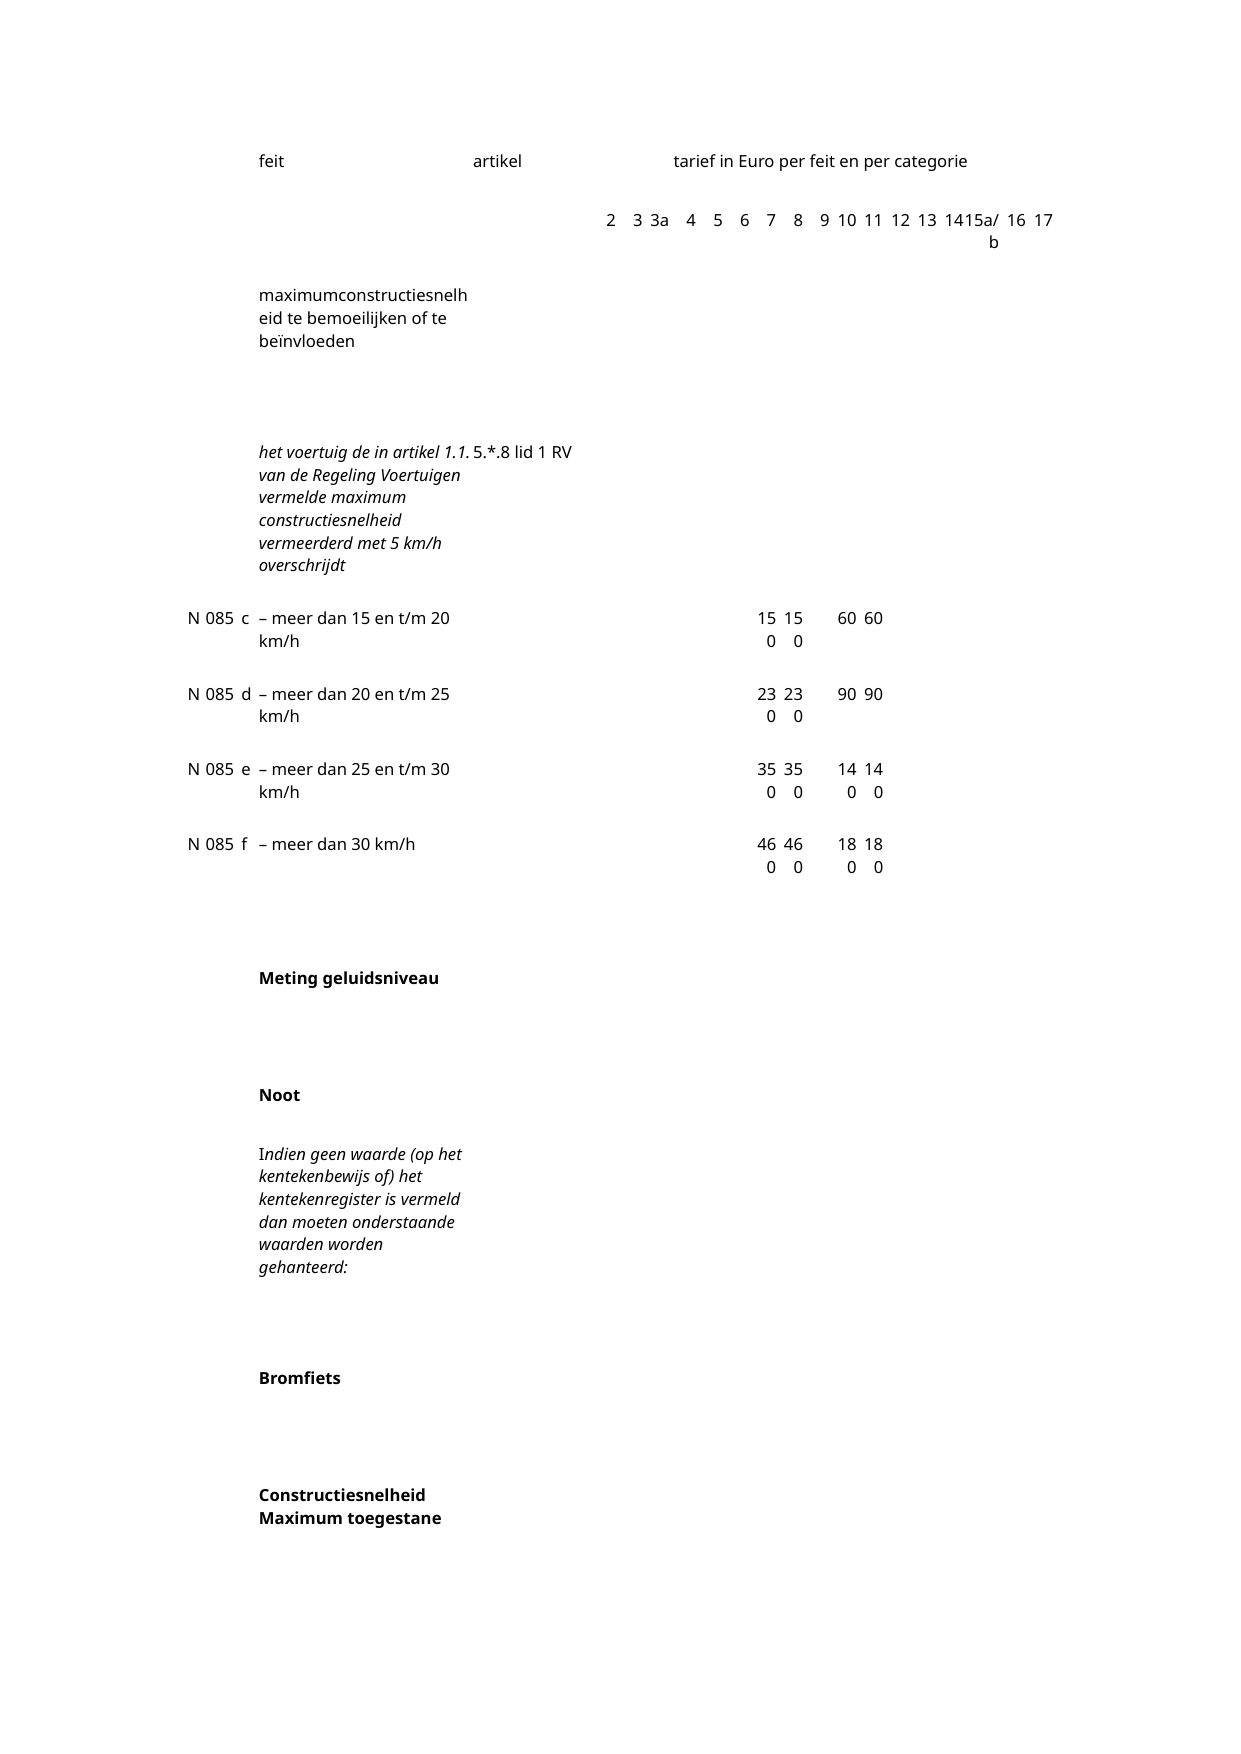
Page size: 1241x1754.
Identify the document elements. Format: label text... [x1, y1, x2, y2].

table_cell [856, 967, 883, 1025]
table_cell [830, 1367, 856, 1425]
table_header [188, 150, 205, 208]
table_cell [188, 209, 205, 284]
table_cell [856, 1367, 883, 1425]
table_cell [830, 284, 856, 382]
table_cell [883, 1367, 910, 1425]
table_cell [910, 607, 936, 682]
table_cell [473, 1367, 589, 1425]
table_cell [963, 1142, 999, 1308]
table_cell [1026, 908, 1053, 967]
table_cell [963, 440, 999, 607]
table_cell [589, 284, 616, 382]
table_cell [669, 967, 696, 1025]
table_cell [1026, 1025, 1053, 1084]
table_cell [616, 1425, 642, 1484]
table_cell 5 [696, 209, 722, 284]
table_cell [830, 1484, 856, 1542]
table_cell [642, 607, 669, 682]
table_cell 460 [749, 833, 776, 908]
table_cell [669, 1025, 696, 1084]
table_cell [473, 682, 589, 757]
table_cell [616, 967, 642, 1025]
table_cell 7 [749, 209, 776, 284]
table_cell [883, 284, 910, 382]
table_cell 13 [910, 209, 936, 284]
table_cell [749, 1484, 776, 1542]
table_cell [803, 1308, 829, 1367]
table_cell 3a [642, 209, 669, 284]
table_cell [1026, 1484, 1053, 1542]
table_cell [776, 1367, 803, 1425]
table_cell [803, 607, 829, 682]
table_cell [856, 382, 883, 440]
table_cell [205, 1367, 241, 1425]
table_cell [473, 382, 589, 440]
table_cell 230 [749, 682, 776, 757]
table_cell [830, 1142, 856, 1308]
table_cell [669, 682, 696, 757]
table_cell [963, 382, 999, 440]
table_cell [188, 440, 205, 607]
table_cell [936, 1484, 963, 1542]
table_cell [669, 1308, 696, 1367]
table_cell [616, 382, 642, 440]
table_cell [589, 607, 616, 682]
table_cell [473, 284, 589, 382]
table_cell [999, 1484, 1026, 1542]
table_cell [910, 908, 936, 967]
table_cell [963, 1425, 999, 1484]
table_cell [473, 1084, 589, 1142]
table_cell [856, 1425, 883, 1484]
table_cell [883, 1025, 910, 1084]
table_cell [910, 284, 936, 382]
table_cell [241, 1484, 259, 1542]
table_cell [616, 833, 642, 908]
table_cell [963, 1025, 999, 1084]
table_cell [999, 382, 1026, 440]
table_cell [803, 1367, 829, 1425]
table_cell [616, 1142, 642, 1308]
table_cell Constructiesnelheid Maximum toegestane [259, 1484, 473, 1542]
table_cell [473, 1484, 589, 1542]
table_cell [241, 1142, 259, 1308]
table_cell [669, 382, 696, 440]
table_cell [473, 967, 589, 1025]
table_cell [999, 967, 1026, 1025]
table_cell [963, 1308, 999, 1367]
table_cell – meer dan 25 en t/m 30 km/h [259, 758, 473, 833]
table_cell maximumconstructiesnelheid te bemoeilijken of te beïnvloeden [259, 284, 473, 382]
table_cell [188, 284, 205, 382]
table_cell [999, 440, 1026, 607]
table_cell [642, 967, 669, 1025]
table_cell [642, 1425, 669, 1484]
table_cell [936, 908, 963, 967]
table_cell [241, 967, 259, 1025]
table_cell 085 [205, 682, 241, 757]
table_header feit [259, 150, 473, 208]
table_cell [473, 758, 589, 833]
table_cell [723, 682, 749, 757]
table_cell [1026, 284, 1053, 382]
table_cell [749, 908, 776, 967]
table_cell [910, 440, 936, 607]
table_cell [723, 284, 749, 382]
table_cell N [188, 758, 205, 833]
table_cell [188, 382, 205, 440]
table_cell [936, 758, 963, 833]
table_cell [936, 440, 963, 607]
table_cell [696, 1142, 722, 1308]
table_cell Meting geluidsniveau [259, 967, 473, 1025]
table_cell [669, 1142, 696, 1308]
table_header tarief in Euro per feit en per categorie [589, 150, 1053, 208]
table_cell N [188, 833, 205, 908]
table_cell [1026, 758, 1053, 833]
table_cell [1026, 1084, 1053, 1142]
table_cell [723, 1025, 749, 1084]
table_cell [188, 967, 205, 1025]
table_cell [589, 382, 616, 440]
table_cell [803, 833, 829, 908]
table_cell – meer dan 30 km/h [259, 833, 473, 908]
table_cell [589, 1142, 616, 1308]
table_cell N [188, 682, 205, 757]
table_cell [205, 908, 241, 967]
table_cell [999, 1367, 1026, 1425]
table_cell [776, 1025, 803, 1084]
table_cell 140 [830, 758, 856, 833]
table_cell [723, 1084, 749, 1142]
table_cell [1026, 607, 1053, 682]
table_cell [205, 284, 241, 382]
table_cell [776, 967, 803, 1025]
table_cell [259, 382, 473, 440]
table_cell [723, 1425, 749, 1484]
table_cell [188, 1084, 205, 1142]
table_cell [205, 440, 241, 607]
table_header artikel [473, 150, 589, 208]
table_cell [723, 440, 749, 607]
table_cell [723, 967, 749, 1025]
table_cell [473, 833, 589, 908]
table_cell [776, 1425, 803, 1484]
table_cell [259, 1308, 473, 1367]
table_cell [723, 382, 749, 440]
table_cell [669, 284, 696, 382]
table_cell [749, 1367, 776, 1425]
table_cell [803, 1484, 829, 1542]
table_cell [936, 1308, 963, 1367]
table_cell [589, 682, 616, 757]
table_cell [883, 607, 910, 682]
table_cell [776, 908, 803, 967]
table_cell 3 [616, 209, 642, 284]
table_cell [205, 1084, 241, 1142]
table_cell [963, 607, 999, 682]
table_cell [999, 1142, 1026, 1308]
table_cell [963, 1084, 999, 1142]
table_cell [776, 1084, 803, 1142]
table_cell [642, 758, 669, 833]
table_cell 085 [205, 833, 241, 908]
table_cell 150 [749, 607, 776, 682]
table_cell 085 [205, 758, 241, 833]
table_cell [803, 967, 829, 1025]
table_cell 60 [830, 607, 856, 682]
table_cell [205, 1025, 241, 1084]
table_cell 150 [776, 607, 803, 682]
table_cell [1026, 1142, 1053, 1308]
table_cell [723, 607, 749, 682]
table_cell [241, 1308, 259, 1367]
table_cell [188, 1142, 205, 1308]
table_cell [589, 1367, 616, 1425]
table_cell [259, 1025, 473, 1084]
table_cell [856, 908, 883, 967]
table_cell [259, 908, 473, 967]
table_cell 2 [589, 209, 616, 284]
table_cell [776, 284, 803, 382]
table_cell 8 [776, 209, 803, 284]
table_cell [473, 209, 589, 284]
table_cell [776, 382, 803, 440]
table_cell [856, 440, 883, 607]
table_cell [241, 382, 259, 440]
table_cell [241, 209, 259, 284]
table_cell 15a/b [963, 209, 999, 284]
table_cell [883, 1308, 910, 1367]
table_cell [963, 908, 999, 967]
table_cell 11 [856, 209, 883, 284]
table_cell [749, 382, 776, 440]
table_cell [669, 607, 696, 682]
table_header [205, 150, 241, 208]
table_cell [723, 833, 749, 908]
table_cell 14 [936, 209, 963, 284]
table_cell 9 [803, 209, 829, 284]
table_cell [589, 1084, 616, 1142]
table_cell [803, 382, 829, 440]
table_cell [883, 1484, 910, 1542]
table_cell [910, 1425, 936, 1484]
table_cell [803, 440, 829, 607]
table_cell [749, 284, 776, 382]
table_cell [589, 1484, 616, 1542]
table_cell [749, 1425, 776, 1484]
table_cell [856, 1025, 883, 1084]
table_cell [205, 382, 241, 440]
table_cell [999, 607, 1026, 682]
table_cell [205, 1425, 241, 1484]
table_cell [856, 1308, 883, 1367]
table_cell [999, 284, 1026, 382]
table_cell [616, 1367, 642, 1425]
table_cell [776, 1308, 803, 1367]
table_cell [999, 1308, 1026, 1367]
table_cell [642, 1367, 669, 1425]
table_cell 085 [205, 607, 241, 682]
table_cell [999, 1084, 1026, 1142]
table_cell [696, 1484, 722, 1542]
table_cell 17 [1026, 209, 1053, 284]
table_cell [830, 1025, 856, 1084]
table_cell [963, 833, 999, 908]
table_cell [999, 758, 1026, 833]
table_cell [723, 1484, 749, 1542]
table_cell [910, 1084, 936, 1142]
table_cell [830, 1084, 856, 1142]
table_cell [936, 682, 963, 757]
table_cell [696, 908, 722, 967]
table_cell e [241, 758, 259, 833]
table_cell [830, 382, 856, 440]
table_cell [259, 1425, 473, 1484]
table_cell [910, 833, 936, 908]
table_cell [241, 440, 259, 607]
table_cell [910, 967, 936, 1025]
table_cell 6 [723, 209, 749, 284]
table_cell [473, 1308, 589, 1367]
table_cell [696, 1367, 722, 1425]
table_cell [669, 758, 696, 833]
table_cell [803, 1425, 829, 1484]
table_cell [1026, 382, 1053, 440]
table_cell [883, 1084, 910, 1142]
table_cell [589, 440, 616, 607]
table_cell [936, 833, 963, 908]
table_cell [936, 1142, 963, 1308]
table_cell [883, 967, 910, 1025]
table_cell [696, 682, 722, 757]
table_cell [696, 1025, 722, 1084]
table_cell [999, 682, 1026, 757]
table_cell [616, 1084, 642, 1142]
table_cell [589, 1425, 616, 1484]
table_cell [642, 1484, 669, 1542]
table_cell [883, 1142, 910, 1308]
table_cell [696, 967, 722, 1025]
table_cell [616, 682, 642, 757]
table_cell [642, 833, 669, 908]
table_cell 140 [856, 758, 883, 833]
table_cell [803, 1025, 829, 1084]
table_cell [616, 607, 642, 682]
table_cell [616, 908, 642, 967]
table_cell [241, 284, 259, 382]
table_cell [1026, 440, 1053, 607]
table_cell [642, 284, 669, 382]
table_cell [205, 1142, 241, 1308]
table_cell [616, 758, 642, 833]
table_cell [910, 758, 936, 833]
table_cell [589, 1308, 616, 1367]
table_cell [883, 758, 910, 833]
table_cell [616, 1308, 642, 1367]
table_cell [188, 1025, 205, 1084]
table_cell [616, 440, 642, 607]
table_cell [473, 1025, 589, 1084]
table_cell [999, 908, 1026, 967]
table_cell [188, 1308, 205, 1367]
table_cell [205, 967, 241, 1025]
table_cell N [188, 607, 205, 682]
table_cell [936, 382, 963, 440]
table_cell Noot [259, 1084, 473, 1142]
table_cell 5.*.8 lid 1 RV [473, 440, 589, 607]
table_cell [963, 284, 999, 382]
table_cell [883, 908, 910, 967]
table_cell [723, 908, 749, 967]
table_cell [241, 1084, 259, 1142]
table_cell [589, 1025, 616, 1084]
table_cell [669, 908, 696, 967]
table_cell 180 [856, 833, 883, 908]
table_cell [696, 833, 722, 908]
table_cell [910, 1367, 936, 1425]
table_cell [589, 908, 616, 967]
table_cell [936, 1084, 963, 1142]
table_cell [963, 1484, 999, 1542]
table_cell Bromfiets [259, 1367, 473, 1425]
table_cell [696, 1084, 722, 1142]
table_cell [669, 1484, 696, 1542]
table_cell [723, 1308, 749, 1367]
table_cell [830, 1425, 856, 1484]
table_cell [883, 440, 910, 607]
table_cell [749, 1142, 776, 1308]
table_cell [749, 967, 776, 1025]
table_cell [1026, 1367, 1053, 1425]
table_cell [936, 284, 963, 382]
table_cell [642, 682, 669, 757]
table_cell [749, 440, 776, 607]
table_cell 12 [883, 209, 910, 284]
table_cell [642, 440, 669, 607]
table_cell [589, 833, 616, 908]
table_cell [696, 382, 722, 440]
table_cell [696, 1425, 722, 1484]
table_cell d [241, 682, 259, 757]
table_cell 180 [830, 833, 856, 908]
table_cell [963, 758, 999, 833]
table_cell 4 [669, 209, 696, 284]
table_cell [883, 382, 910, 440]
table_cell [473, 1425, 589, 1484]
table_cell 90 [830, 682, 856, 757]
table_cell [856, 1142, 883, 1308]
table_cell [883, 833, 910, 908]
table_cell [963, 967, 999, 1025]
table_cell [696, 758, 722, 833]
table_cell [205, 1484, 241, 1542]
table_cell [696, 607, 722, 682]
table_cell [936, 967, 963, 1025]
table_cell [803, 758, 829, 833]
table_cell [803, 284, 829, 382]
table_cell [188, 1425, 205, 1484]
table_cell [723, 758, 749, 833]
table_cell [749, 1084, 776, 1142]
table_cell [776, 1142, 803, 1308]
table_cell [642, 908, 669, 967]
table_cell [669, 1425, 696, 1484]
table_cell [936, 1025, 963, 1084]
table_cell [642, 1025, 669, 1084]
table_cell [696, 284, 722, 382]
table_cell [803, 1142, 829, 1308]
table_cell [803, 682, 829, 757]
table_cell [642, 1084, 669, 1142]
table_cell [241, 1025, 259, 1084]
table_cell 90 [856, 682, 883, 757]
table_cell [1026, 833, 1053, 908]
table_cell [910, 1484, 936, 1542]
table_cell [188, 1367, 205, 1425]
table_cell het voertuig de in artikel 1.1. van de Regeling Voertuigen vermelde maximum constructiesnelheid vermeerderd met 5 km/h overschrijdt [259, 440, 473, 607]
table_cell [963, 1367, 999, 1425]
table_cell f [241, 833, 259, 908]
table_cell [642, 1142, 669, 1308]
table_cell [749, 1308, 776, 1367]
table_cell Indien geen waarde (op het kentekenbewijs of) het kentekenregister is vermeld dan moeten onderstaande waarden worden gehanteerd: [259, 1142, 473, 1308]
table_cell [936, 1425, 963, 1484]
table_cell [241, 908, 259, 967]
table_cell 60 [856, 607, 883, 682]
table_cell [1026, 1425, 1053, 1484]
table_cell [776, 1484, 803, 1542]
table_cell [910, 1142, 936, 1308]
table_cell [669, 1084, 696, 1142]
table_cell [723, 1142, 749, 1308]
table_cell [696, 1308, 722, 1367]
table_cell [830, 967, 856, 1025]
table_cell [776, 440, 803, 607]
table_cell [473, 607, 589, 682]
table_cell [1026, 682, 1053, 757]
table_cell [803, 1084, 829, 1142]
table_cell [856, 1484, 883, 1542]
table_cell [259, 209, 473, 284]
table_cell [963, 682, 999, 757]
table_cell [669, 833, 696, 908]
table_cell [241, 1425, 259, 1484]
table_cell [188, 1484, 205, 1542]
table_cell 350 [749, 758, 776, 833]
table_cell [883, 1425, 910, 1484]
table_cell c [241, 607, 259, 682]
table_cell [856, 284, 883, 382]
table_cell [241, 1367, 259, 1425]
table_cell [936, 1367, 963, 1425]
table_cell [205, 209, 241, 284]
table_cell [473, 1142, 589, 1308]
table_cell [616, 284, 642, 382]
table_cell [830, 908, 856, 967]
table_cell [616, 1484, 642, 1542]
table_cell – meer dan 20 en t/m 25 km/h [259, 682, 473, 757]
table_cell [205, 1308, 241, 1367]
table_cell [723, 1367, 749, 1425]
table_cell [642, 382, 669, 440]
table_cell [999, 1025, 1026, 1084]
table_cell [642, 1308, 669, 1367]
table_cell [883, 682, 910, 757]
table_cell 350 [776, 758, 803, 833]
table_cell [803, 908, 829, 967]
table_cell [910, 1025, 936, 1084]
table_cell [669, 440, 696, 607]
table_cell [936, 607, 963, 682]
table_cell – meer dan 15 en t/m 20 km/h [259, 607, 473, 682]
table_cell [589, 967, 616, 1025]
table_cell [910, 682, 936, 757]
table_cell [473, 908, 589, 967]
table_cell [669, 1367, 696, 1425]
table_cell [999, 833, 1026, 908]
table_cell [1026, 967, 1053, 1025]
table_cell [188, 908, 205, 967]
table_cell 230 [776, 682, 803, 757]
table_cell [856, 1084, 883, 1142]
table_cell [589, 758, 616, 833]
table_cell [616, 1025, 642, 1084]
table_cell 460 [776, 833, 803, 908]
table_cell [910, 382, 936, 440]
table_cell [749, 1025, 776, 1084]
table_cell [696, 440, 722, 607]
table_cell 10 [830, 209, 856, 284]
table_cell [830, 440, 856, 607]
table_cell [1026, 1308, 1053, 1367]
table_cell [910, 1308, 936, 1367]
table_cell [830, 1308, 856, 1367]
table_header [241, 150, 259, 208]
table_cell [999, 1425, 1026, 1484]
table_cell 16 [999, 209, 1026, 284]
